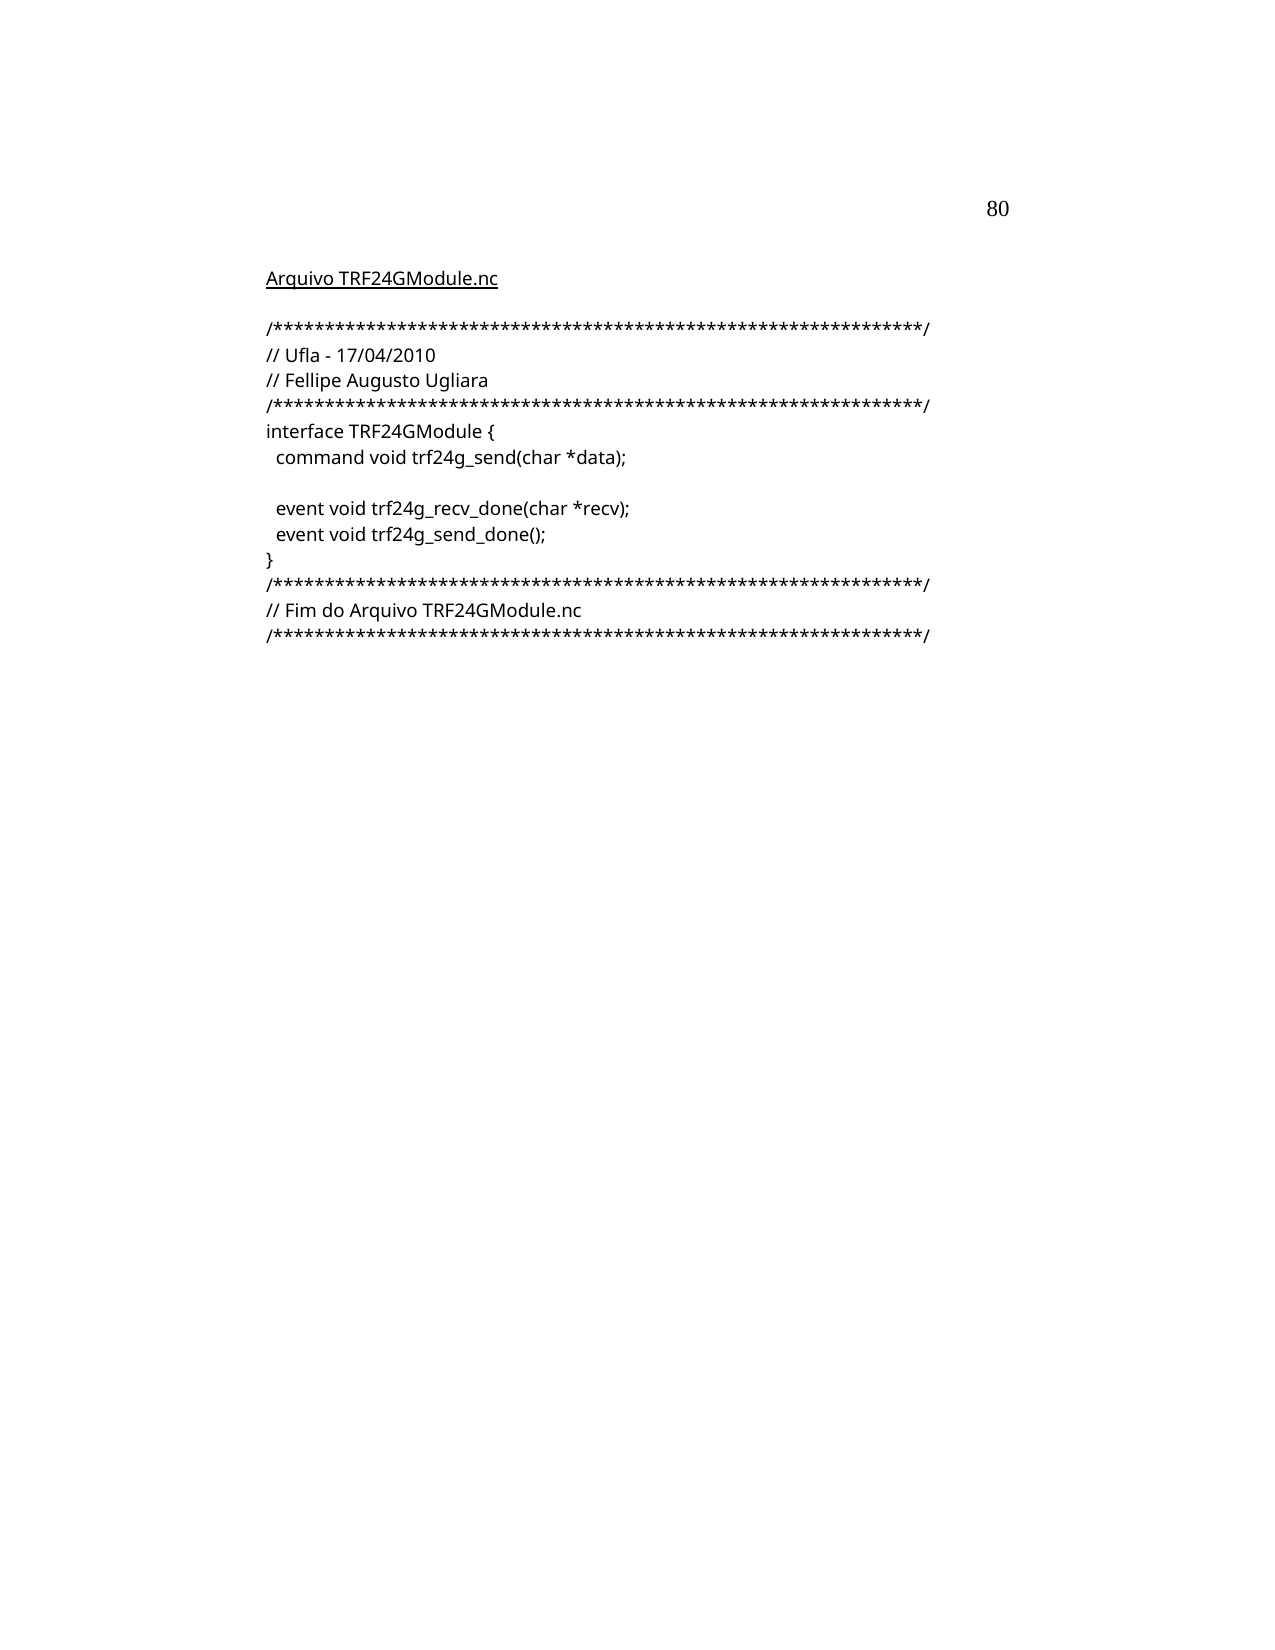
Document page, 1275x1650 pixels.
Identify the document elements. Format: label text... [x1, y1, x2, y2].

text // Ufla - 17/04/2010 [266, 342, 1009, 368]
text event void trf24g_recv_done(char *recv); [266, 495, 1009, 521]
text Arquivo TRF24GModule.nc [266, 266, 1009, 291]
text /***************************************************************/ [266, 572, 1009, 597]
text interface TRF24GModule { [266, 419, 1009, 444]
text // Fim do Arquivo TRF24GModule.nc [266, 597, 1009, 623]
text // Fellipe Augusto Ugliara [266, 368, 1009, 393]
text /***************************************************************/ [266, 393, 1009, 419]
text command void trf24g_send(char *data); [266, 444, 1009, 470]
text /***************************************************************/ [266, 317, 1009, 342]
text /***************************************************************/ [266, 623, 1009, 648]
text } [266, 546, 1009, 572]
text event void trf24g_send_done(); [266, 521, 1009, 546]
